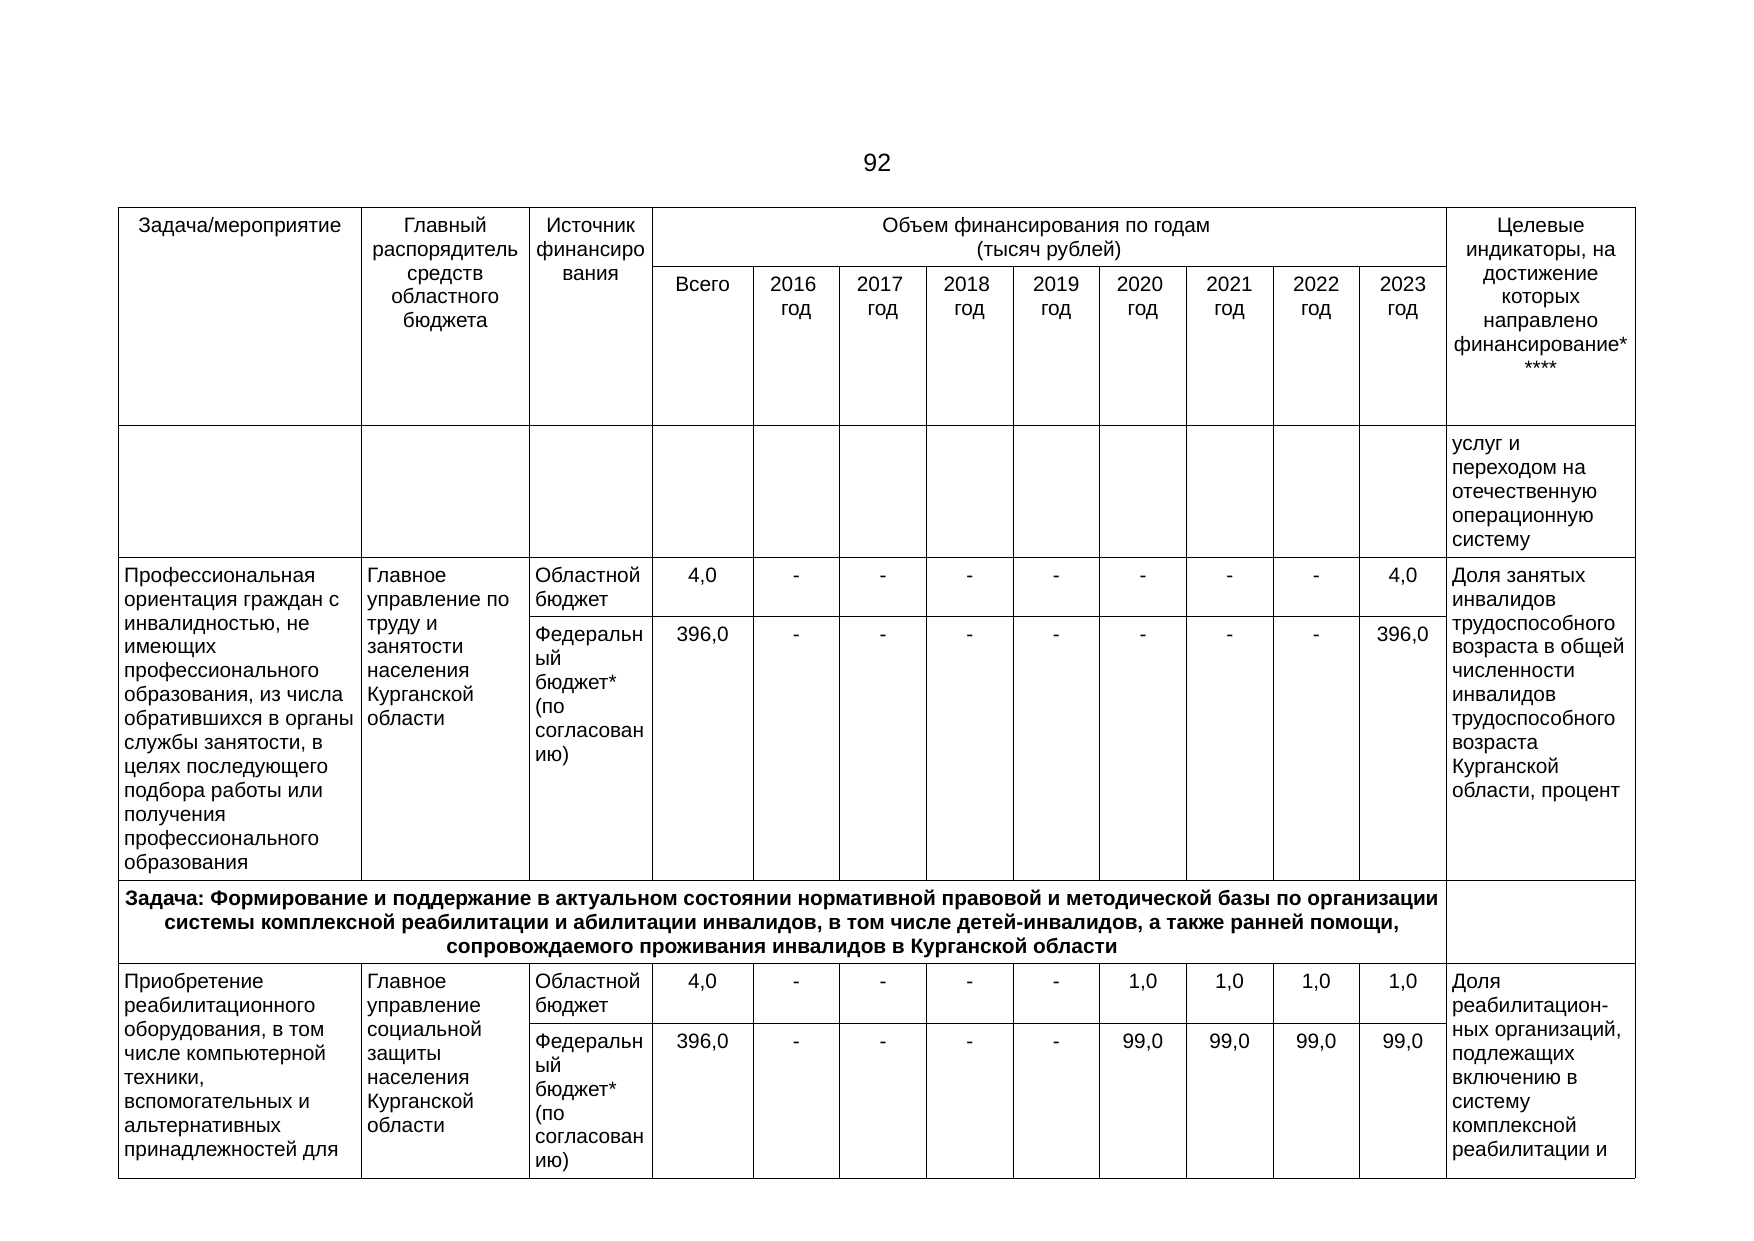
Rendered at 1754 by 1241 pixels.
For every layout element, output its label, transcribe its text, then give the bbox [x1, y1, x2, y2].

table_header Главный распорядитель средств областного бюджета [362, 208, 529, 425]
table_header Источник финансирования [530, 208, 652, 425]
table_cell 396,0 [1360, 617, 1446, 880]
table_cell - [840, 964, 926, 1023]
table_cell Всего [653, 267, 753, 425]
table_cell Федеральный бюджет* (по согласованию) [530, 617, 652, 880]
table_cell [1360, 426, 1446, 557]
table_cell 4,0 [1360, 558, 1446, 616]
table_cell - [754, 964, 839, 1023]
table_cell Доля реабилитацион-ных организаций, подлежащих включению в систему комплексной реабилитации и [1447, 964, 1635, 1178]
table_cell - [1274, 617, 1359, 880]
table_cell 2020 год [1100, 267, 1186, 425]
table_cell - [840, 617, 926, 880]
table_cell 2023 год [1360, 267, 1446, 425]
table_cell - [754, 1024, 839, 1178]
table_cell Задача: Формирование и поддержание в актуальном состоянии нормативной правовой и методической базы по организации системы комплексной реабилитации и абилитации инвалидов, в том числе детей-инвалидов, а также ранней помощи, сопровождаемого проживания инвалидов в Курганской области [119, 881, 1446, 963]
table_cell Профессиональная ориентация граждан с инвалидностью, не имеющих профессионального образования, из числа обратившихся в органы службы занятости, в целях последующего подбора работы или получения профессионального образования [119, 558, 361, 880]
table_cell - [754, 617, 839, 880]
table_cell Приобретение реабилитационного оборудования, в том числе компьютерной техники, вспомогательных и альтернативных принадлежностей для [119, 964, 361, 1178]
table_cell Областной бюджет [530, 558, 652, 616]
table_cell - [1100, 558, 1186, 616]
table_cell 2017 год [840, 267, 926, 425]
table_cell 1,0 [1274, 964, 1359, 1023]
table_cell 1,0 [1187, 964, 1273, 1023]
table_cell [530, 426, 652, 557]
table_cell [1100, 426, 1186, 557]
table_cell 1,0 [1100, 964, 1186, 1023]
table_cell - [1274, 426, 1359, 557]
table_cell 1,0 [1360, 964, 1446, 1023]
table_header Объем финансирования по годам (тысяч рублей) [653, 208, 1446, 266]
table_cell [362, 426, 529, 557]
table_cell - [754, 558, 839, 616]
table_cell 99,0 [1100, 1024, 1186, 1178]
table_cell - [1187, 617, 1273, 880]
table_cell 2021 год [1187, 267, 1273, 425]
table_cell - [840, 558, 926, 616]
table_cell 99,0 [1360, 1024, 1446, 1178]
table_cell услуг и переходом на отечественную операционную систему [1447, 426, 1635, 557]
table_cell - [1187, 426, 1273, 557]
table_cell - [927, 558, 1013, 616]
table_cell [1447, 881, 1635, 963]
table_cell 396,0 [653, 1024, 753, 1178]
table_cell 396,0 [653, 617, 753, 880]
table_cell - [1014, 1024, 1099, 1178]
table_cell 2018 год [927, 267, 1013, 425]
table_cell 2022 год [1274, 267, 1359, 425]
table_cell 4,0 [653, 964, 753, 1023]
table_cell 99,0 [1274, 1024, 1359, 1178]
table_cell [653, 426, 753, 557]
table_cell Областной бюджет [530, 964, 652, 1023]
table_cell 99,0 [1187, 1024, 1273, 1178]
table_cell - [840, 1024, 926, 1178]
table_cell - [1187, 558, 1273, 616]
table_header Задача/мероприятие [119, 208, 361, 425]
table_cell 4,0 [653, 558, 753, 616]
table_cell - [1100, 617, 1186, 880]
table_cell - [1014, 558, 1099, 616]
table_cell - [1014, 426, 1099, 557]
table_cell - [754, 426, 839, 557]
table_cell - [1274, 558, 1359, 616]
table_cell - [927, 426, 1013, 557]
table_cell Федеральный бюджет* (по согласованию) [530, 1024, 652, 1178]
table_cell [119, 426, 361, 557]
table_header Целевые индикаторы, на достижение которых направлено финансирование***** [1447, 208, 1635, 425]
table_cell - [1014, 964, 1099, 1023]
table_cell Главное управление социальной защиты населения Курганской области [362, 964, 529, 1178]
table_cell Доля занятых инвалидов трудоспособного возраста в общей численности инвалидов трудоспособного возраста Курганской области, процент [1447, 558, 1635, 880]
table_cell 2019 год [1014, 267, 1099, 425]
table_cell - [1014, 617, 1099, 880]
table_cell - [927, 617, 1013, 880]
table_cell Главное управление по труду и занятости населения Курганской области [362, 558, 529, 880]
table_cell - [840, 426, 926, 557]
table_cell - [927, 1024, 1013, 1178]
table_cell - [927, 964, 1013, 1023]
table_cell 2016 год [754, 267, 839, 425]
